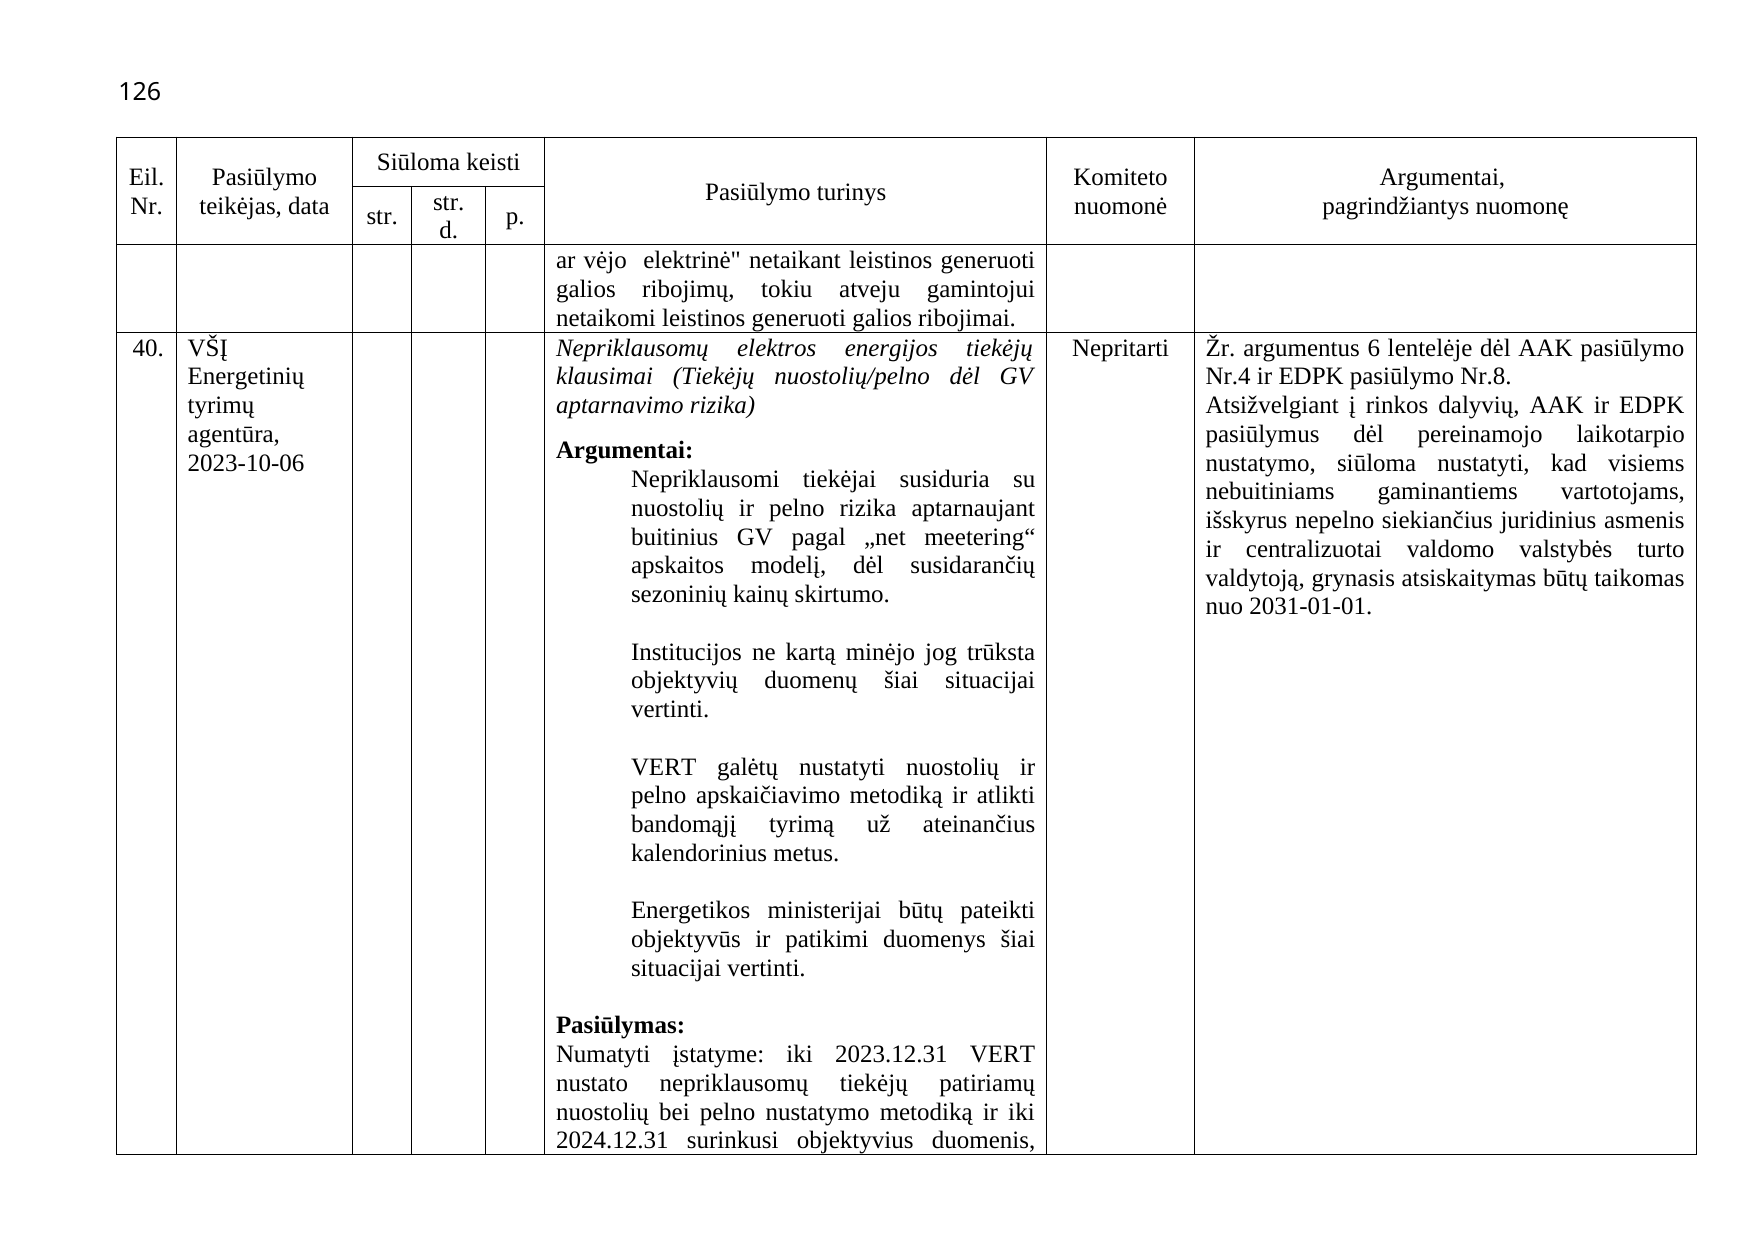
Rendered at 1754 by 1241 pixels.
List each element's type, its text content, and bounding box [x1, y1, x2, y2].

table_cell [353, 245, 411, 332]
table_cell [486, 333, 544, 1154]
table_cell str. [353, 187, 411, 244]
table_cell Nepriklausomų elektros energijos tiekėjų klausimai (Tiekėjų nuostolių/pelno dėl GV aptarnavimo rizika) Argumentai: Nepriklausomi tiekėjai susiduria su nuostolių ir pelno rizika aptarnaujant buitinius GV pagal „net meetering“ apskaitos modelį, dėl susidarančių sezoninių kainų skirtumo. Institucijos ne kartą minėjo jog trūksta objektyvių duomenų šiai situacijai vertinti. VERT galėtų nustatyti nuostolių ir pelno apskaičiavimo metodiką ir atlikti bandomąjį tyrimą už ateinančius kalendorinius metus. Energetikos ministerijai būtų pateikti objektyvūs ir patikimi duomenys šiai situacijai vertinti. Pasiūlymas: Numatyti įstatyme: iki 2023.12.31 VERT nustato nepriklausomų tiekėjų patiriamų nuostolių bei pelno nustatymo metodiką ir iki 2024.12.31 surinkusi objektyvius duomenis, [545, 333, 1046, 1154]
table_header Eil. Nr. [117, 138, 176, 244]
table_cell [486, 245, 544, 332]
table_cell VŠĮ Energetinių tyrimų agentūra, 2023-10-06 [177, 333, 352, 1154]
table_cell [353, 333, 411, 1154]
table_cell Nepritarti [1047, 333, 1194, 1154]
table_cell ar vėjo elektrinė" netaikant leistinos generuoti galios ribojimų, tokiu atveju gamintojui netaikomi leistinos generuoti galios ribojimai. [545, 245, 1046, 332]
table_cell str. d. [412, 187, 485, 244]
table_cell [177, 245, 352, 332]
table_cell p. [486, 187, 544, 244]
table_header Komiteto nuomonė [1047, 138, 1194, 244]
table_cell [117, 245, 176, 332]
table_cell [1195, 245, 1696, 332]
table_header Pasiūlymo turinys [545, 138, 1046, 244]
table_header Pasiūlymo teikėjas, data [177, 138, 352, 244]
table_cell [412, 245, 485, 332]
table_header Siūloma keisti [353, 138, 544, 186]
table_cell [1047, 245, 1194, 332]
table_cell [412, 333, 485, 1154]
table_cell 40. [117, 333, 176, 1154]
table_header Argumentai, pagrindžiantys nuomonę [1195, 138, 1696, 244]
table_cell Žr. argumentus 6 lentelėje dėl AAK pasiūlymo Nr.4 ir EDPK pasiūlymo Nr.8. Atsižvelgiant į rinkos dalyvių, AAK ir EDPK pasiūlymus dėl pereinamojo laikotarpio nustatymo, siūloma nustatyti, kad visiems nebuitiniams gaminantiems vartotojams, išskyrus nepelno siekiančius juridinius asmenis ir centralizuotai valdomo valstybės turto valdytoją, grynasis atsiskaitymas būtų taikomas nuo 2031-01-01. [1195, 333, 1696, 1154]
